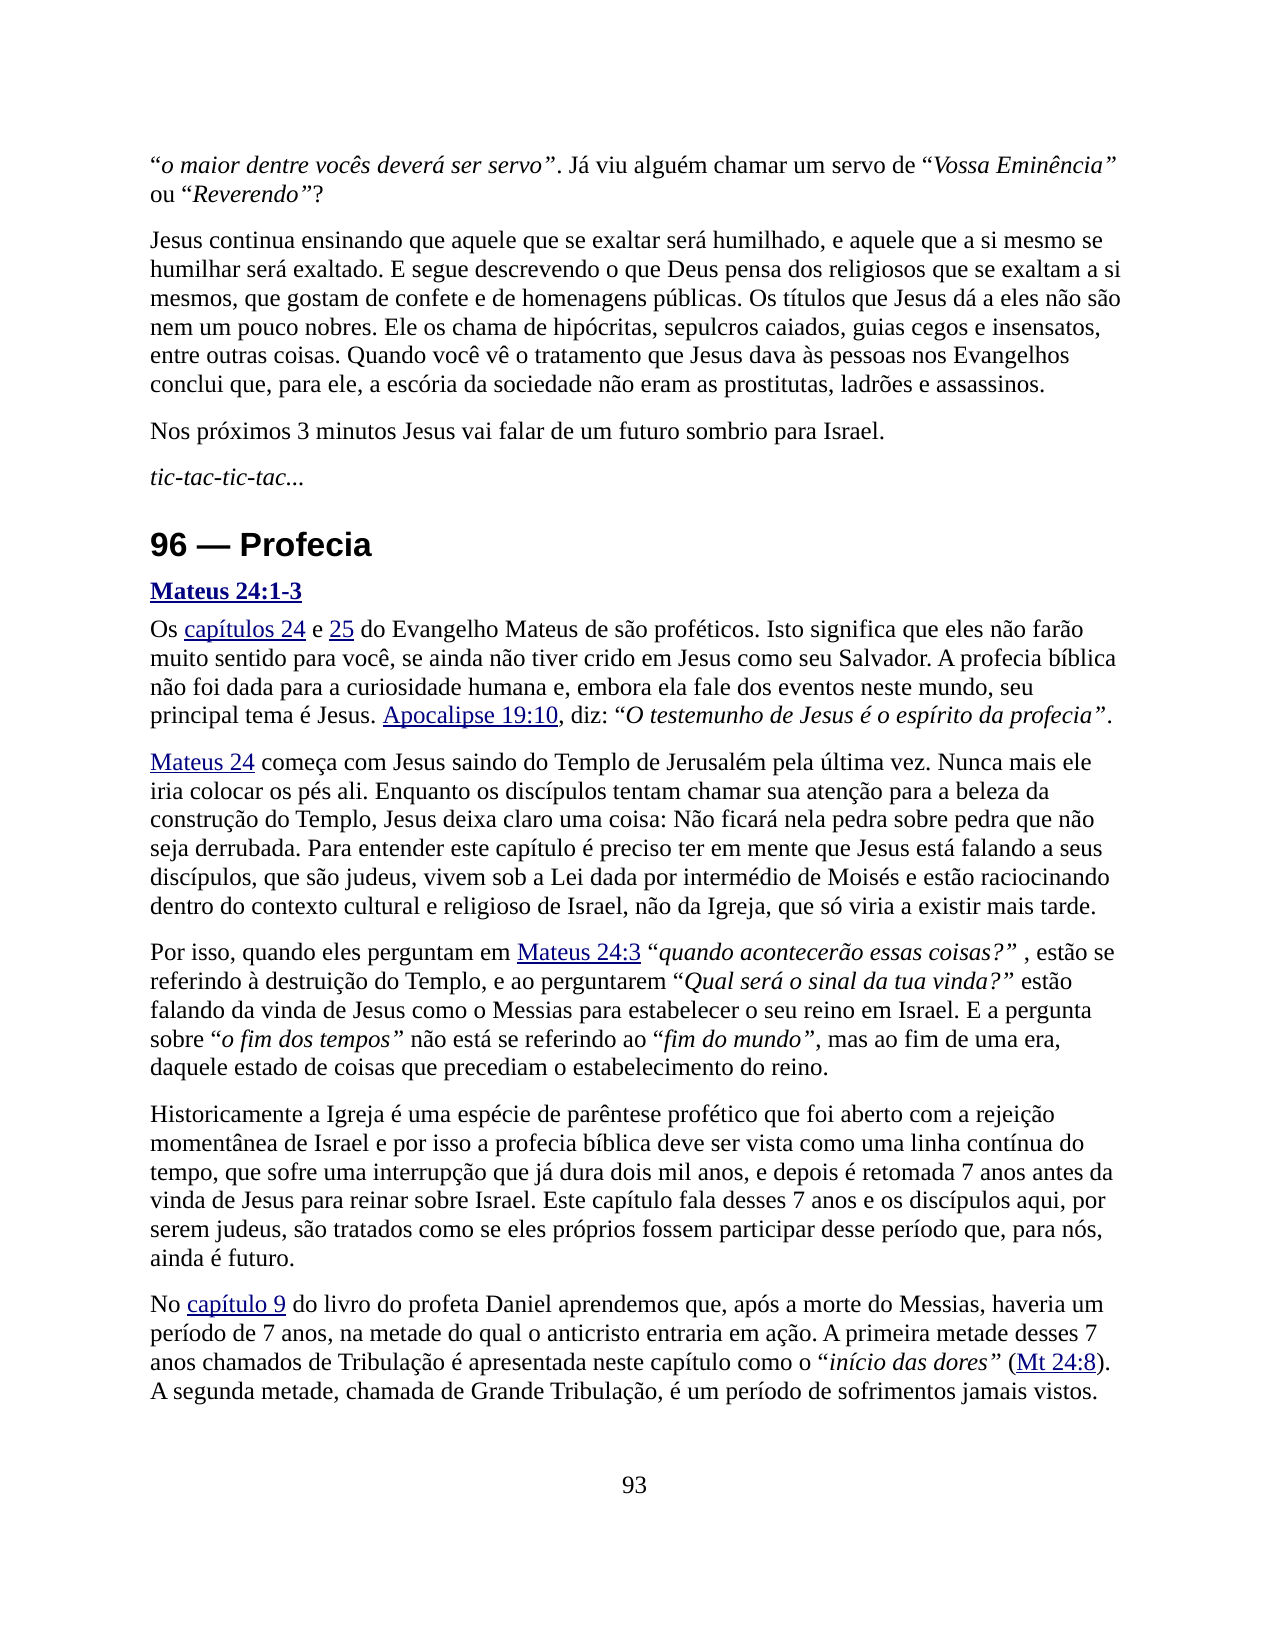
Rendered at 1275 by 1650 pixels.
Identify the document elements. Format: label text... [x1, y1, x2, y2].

text tic-tac-tic-tac... [150, 462, 1125, 491]
text Por isso, quando eles perguntam em Mateus 24:3 “quando acontecerão essas coisas?” , estão se referindo à destruição do Templo, e ao perguntarem “Qual será o sinal da tua vinda?” estão falando da vinda de Jesus como o Messias para estabelecer o seu reino em Israel. E a pergunta sobre “o fim dos tempos” não está se referindo ao “fim do mundo”, mas ao fim de uma era, daquele estado de coisas que precediam o estabelecimento do reino. [150, 937, 1125, 1081]
text No capítulo 9 do livro do profeta Daniel aprendemos que, após a morte do Messias, haveria um período de 7 anos, na metade do qual o anticristo entraria em ação. A primeira metade desses 7 anos chamados de Tribulação é apresentada neste capítulo como o “início das dores” (Mt 24:8). A segunda metade, chamada de Grande Tribulação, é um período de sofrimentos jamais vistos. [150, 1289, 1125, 1404]
subtitle 96 — Profecia [150, 525, 1125, 564]
text Nos próximos 3 minutos Jesus vai falar de um futuro sombrio para Israel. [150, 416, 1125, 444]
text “o maior dentre vocês deverá ser servo”. Já viu alguém chamar um servo de “Vossa Eminência” ou “Reverendo”? [150, 150, 1125, 207]
text Os capítulos 24 e 25 do Evangelho Mateus de são proféticos. Isto significa que eles não farão muito sentido para você, se ainda não tiver crido em Jesus como seu Salvador. A profecia bíblica não foi dada para a curiosidade humana e, embora ela fale dos eventos neste mundo, seu principal tema é Jesus. Apocalipse 19:10, diz: “O testemunho de Jesus é o espírito da profecia”. [150, 614, 1125, 729]
text Mateus 24:1-3 [150, 576, 1125, 605]
text Mateus 24 começa com Jesus saindo do Templo de Jerusalém pela última vez. Nunca mais ele iria colocar os pés ali. Enquanto os discípulos tentam chamar sua atenção para a beleza da construção do Templo, Jesus deixa claro uma coisa: Não ficará nela pedra sobre pedra que não seja derrubada. Para entender este capítulo é preciso ter em mente que Jesus está falando a seus discípulos, que são judeus, vivem sob a Lei dada por intermédio de Moisés e estão raciocinando dentro do contexto cultural e religioso de Israel, não da Igreja, que só viria a existir mais tarde. [150, 747, 1125, 919]
text Jesus continua ensinando que aquele que se exaltar será humilhado, e aquele que a si mesmo se humilhar será exaltado. E segue descrevendo o que Deus pensa dos religiosos que se exaltam a si mesmos, que gostam de confete e de homenagens públicas. Os títulos que Jesus dá a eles não são nem um pouco nobres. Ele os chama de hipócritas, sepulcros caiados, guias cegos e insensatos, entre outras coisas. Quando você vê o tratamento que Jesus dava às pessoas nos Evangelhos conclui que, para ele, a escória da sociedade não eram as prostitutas, ladrões e assassinos. [150, 225, 1125, 398]
text Historicamente a Igreja é uma espécie de parêntese profético que foi aberto com a rejeição momentânea de Israel e por isso a profecia bíblica deve ser vista como uma linha contínua do tempo, que sofre uma interrupção que já dura dois mil anos, e depois é retomada 7 anos antes da vinda de Jesus para reinar sobre Israel. Este capítulo fala desses 7 anos e os discípulos aqui, por serem judeus, são tratados como se eles próprios fossem participar desse período que, para nós, ainda é futuro. [150, 1099, 1125, 1272]
